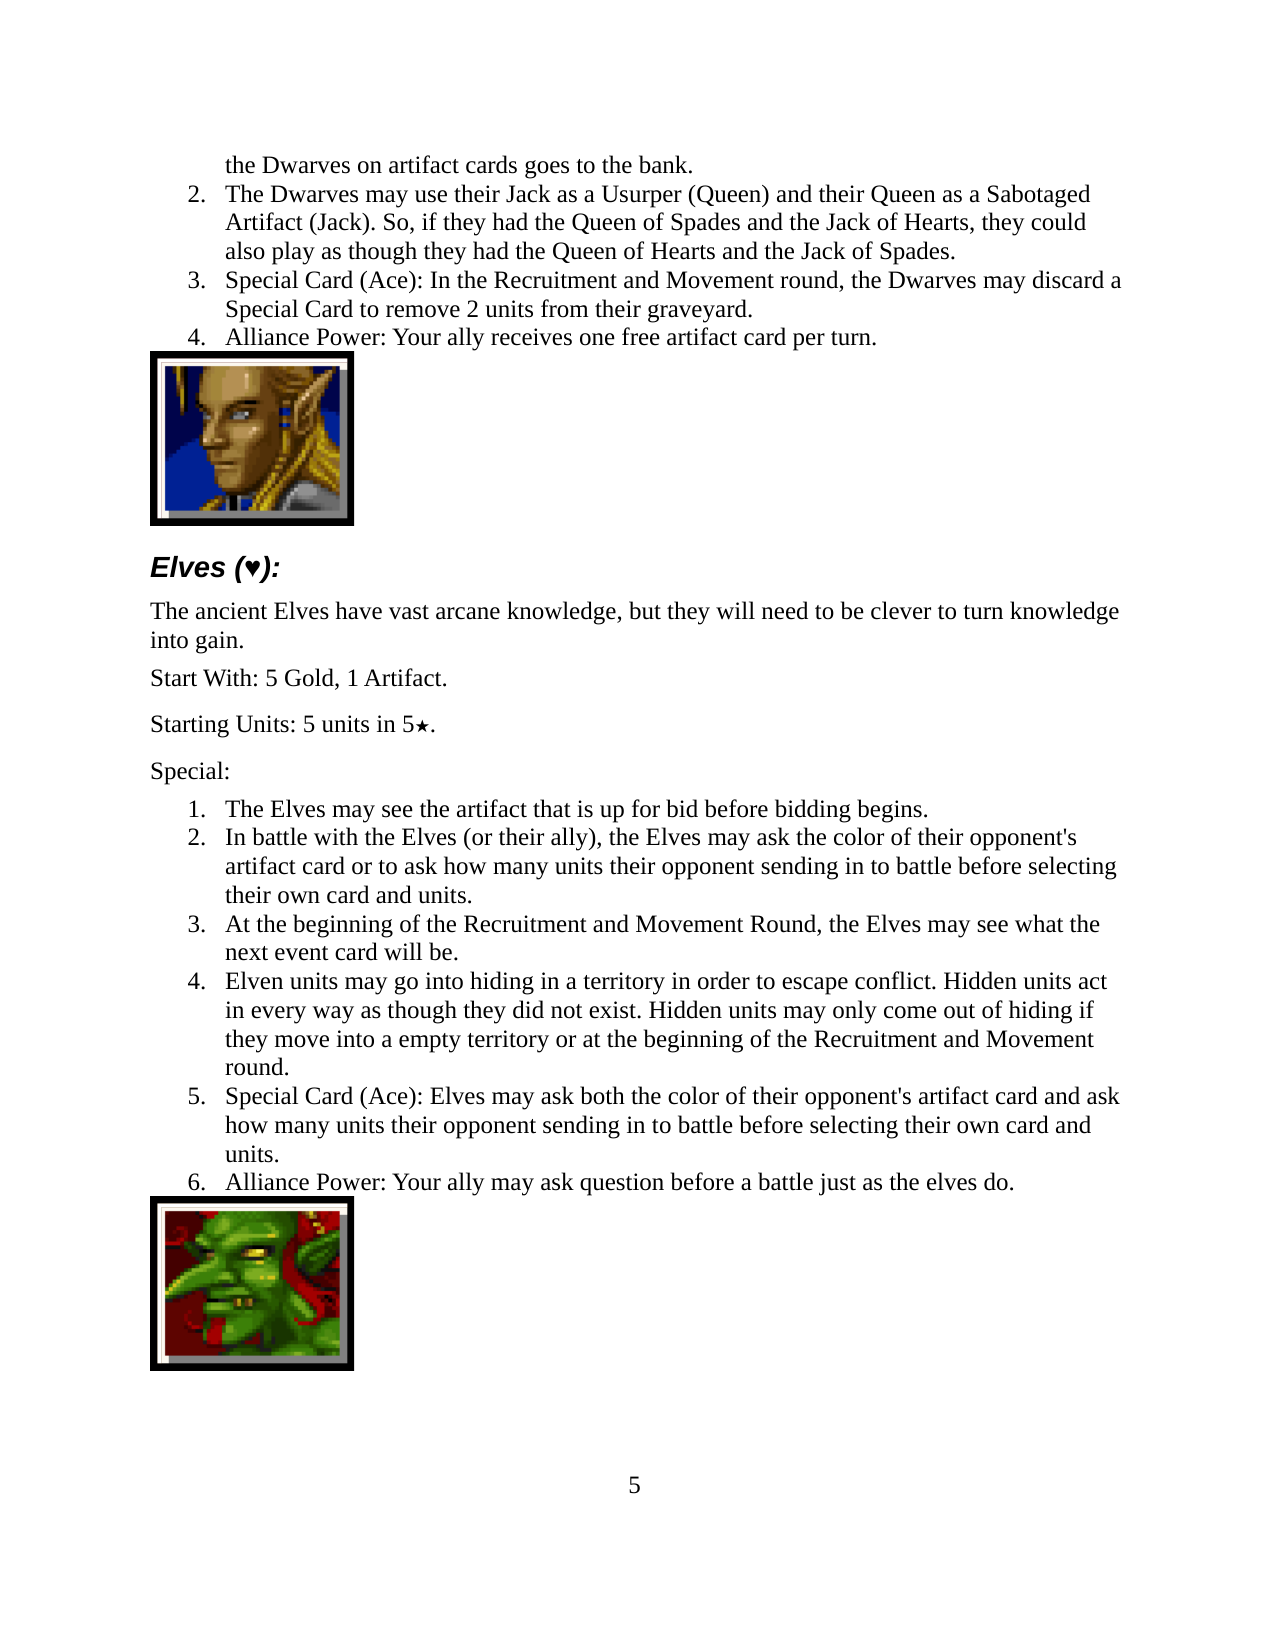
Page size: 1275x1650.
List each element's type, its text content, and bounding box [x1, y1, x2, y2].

text The ancient Elves have vast arcane knowledge, but they will need to be clever to turn knowledge into gain. [150, 596, 1125, 654]
list At the beginning of the Recruitment and Movement Round, the Elves may see what the next event card will be. [187, 909, 1125, 966]
list Alliance Power: Your ally may ask question before a battle just as the elves do. [187, 1167, 1125, 1196]
list Alliance Power: Your ally receives one free artifact card per turn. [187, 322, 1125, 351]
list The Dwarves may use their Jack as a Usurper (Queen) and their Queen as a Sabotaged Artifact (Jack). So, if they had the Queen of Spades and the Jack of Hearts, they could also play as though they had the Queen of Hearts and the Jack of Spades. [187, 179, 1125, 265]
list In battle with the Elves (or their ally), the Elves may ask the color of their opponent's artifact card or to ask how many units their opponent sending in to battle before selecting their own card and units. [187, 822, 1125, 909]
picture [150, 351, 355, 526]
text Start With: 5 Gold, 1 Artifact. [150, 663, 1125, 691]
list Elven units may go into hiding in a territory in order to escape conflict. Hidden units act in every way as though they did not exist. Hidden units may only come out of hiding if they move into a empty territory or at the beginning of the Recruitment and Movement round. [187, 966, 1125, 1081]
list the Dwarves on artifact cards goes to the bank. [187, 150, 1125, 179]
text Special: [150, 756, 1125, 785]
list The Elves may see the artifact that is up for bid before bidding begins. [187, 794, 1125, 822]
subtitle Elves (♥): [150, 550, 1125, 584]
text Starting Units: 5 units in 5★. [150, 709, 1125, 738]
list Special Card (Ace): Elves may ask both the color of their opponent's artifact card and ask how many units their opponent sending in to battle before selecting their own card and units. [187, 1081, 1125, 1167]
picture [150, 1196, 355, 1371]
list Special Card (Ace): In the Recruitment and Movement round, the Dwarves may discard a Special Card to remove 2 units from their graveyard. [187, 265, 1125, 322]
